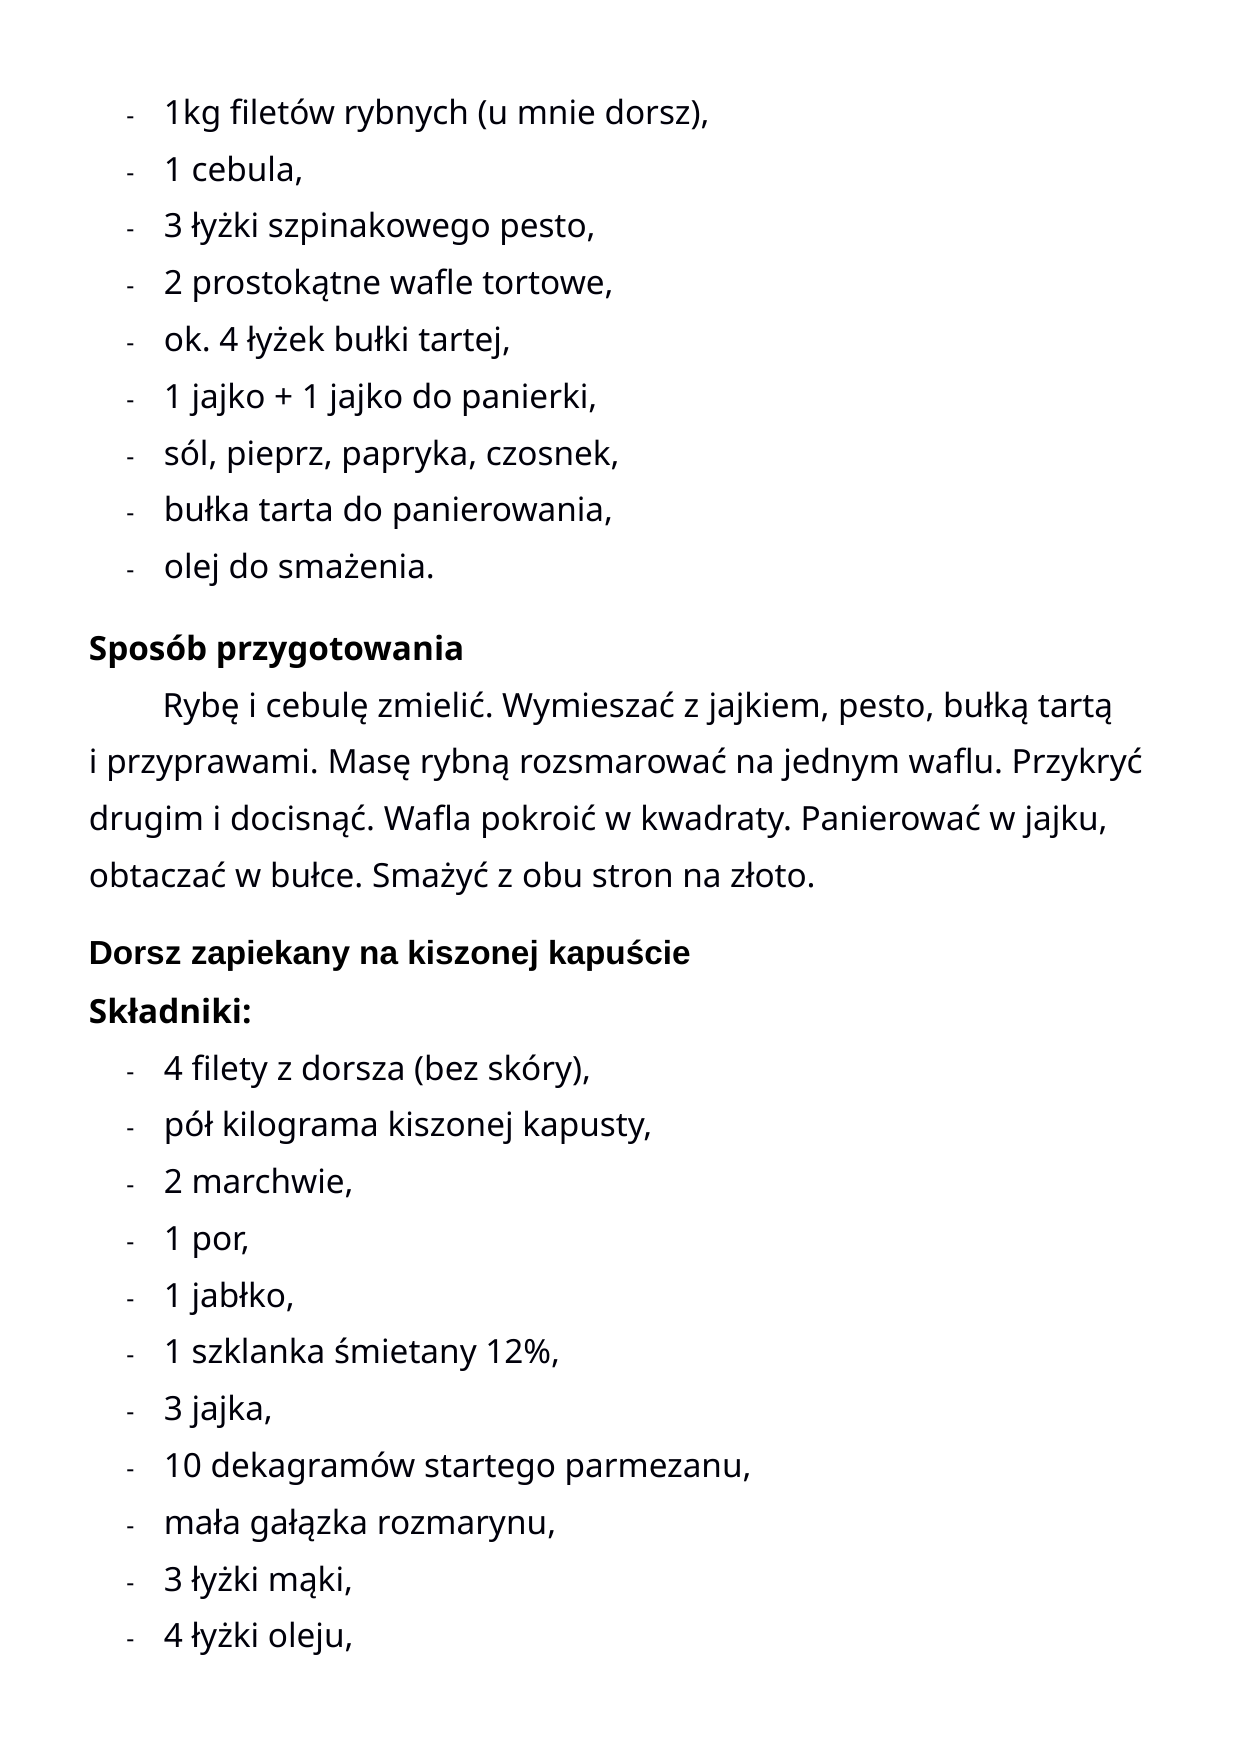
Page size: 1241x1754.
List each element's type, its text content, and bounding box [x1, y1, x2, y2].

list 3 jajka, [126, 1385, 1152, 1431]
text Sposób przygotowania [89, 624, 1152, 670]
list 1 szklanka śmietany 12%, [126, 1328, 1152, 1374]
list 1 jajko + 1 jajko do panierki, [126, 372, 1152, 418]
list mała gałązka rozmarynu, [126, 1499, 1152, 1544]
list bułka tarta do panierowania, [126, 486, 1152, 531]
list 2 marchwie, [126, 1158, 1152, 1203]
list 1 jabłko, [126, 1272, 1152, 1317]
list 10 dekagramów startego parmezanu, [126, 1442, 1152, 1487]
text Rybę i cebulę zmielić. Wymieszać z jajkiem, pesto, bułką tartą i przyprawami. Masę rybną rozsmarować na jednym waflu. Przykryć drugim i docisnąć. Wafla pokroić w kwadraty. Panierować w jajku, obtaczać w bułce. Smażyć z obu stron na złoto. [89, 681, 1152, 897]
list 4 filety z dorsza (bez skóry), [126, 1044, 1152, 1090]
list 3 łyżki mąki, [126, 1555, 1152, 1601]
list pół kilograma kiszonej kapusty, [126, 1101, 1152, 1147]
subtitle Dorsz zapiekany na kiszonej kapuście [89, 933, 1152, 972]
list 2 prostokątne wafle tortowe, [126, 259, 1152, 304]
list olej do smażenia. [126, 543, 1152, 588]
list 4 łyżki oleju, [126, 1612, 1152, 1658]
list sól, pieprz, papryka, czosnek, [126, 429, 1152, 475]
list 1kg filetów rybnych (u mnie dorsz), [126, 89, 1152, 134]
text Składniki: [89, 988, 1152, 1033]
list 3 łyżki szpinakowego pesto, [126, 202, 1152, 248]
list 1 cebula, [126, 145, 1152, 191]
list 1 por, [126, 1215, 1152, 1260]
list ok. 4 łyżek bułki tartej, [126, 316, 1152, 361]
